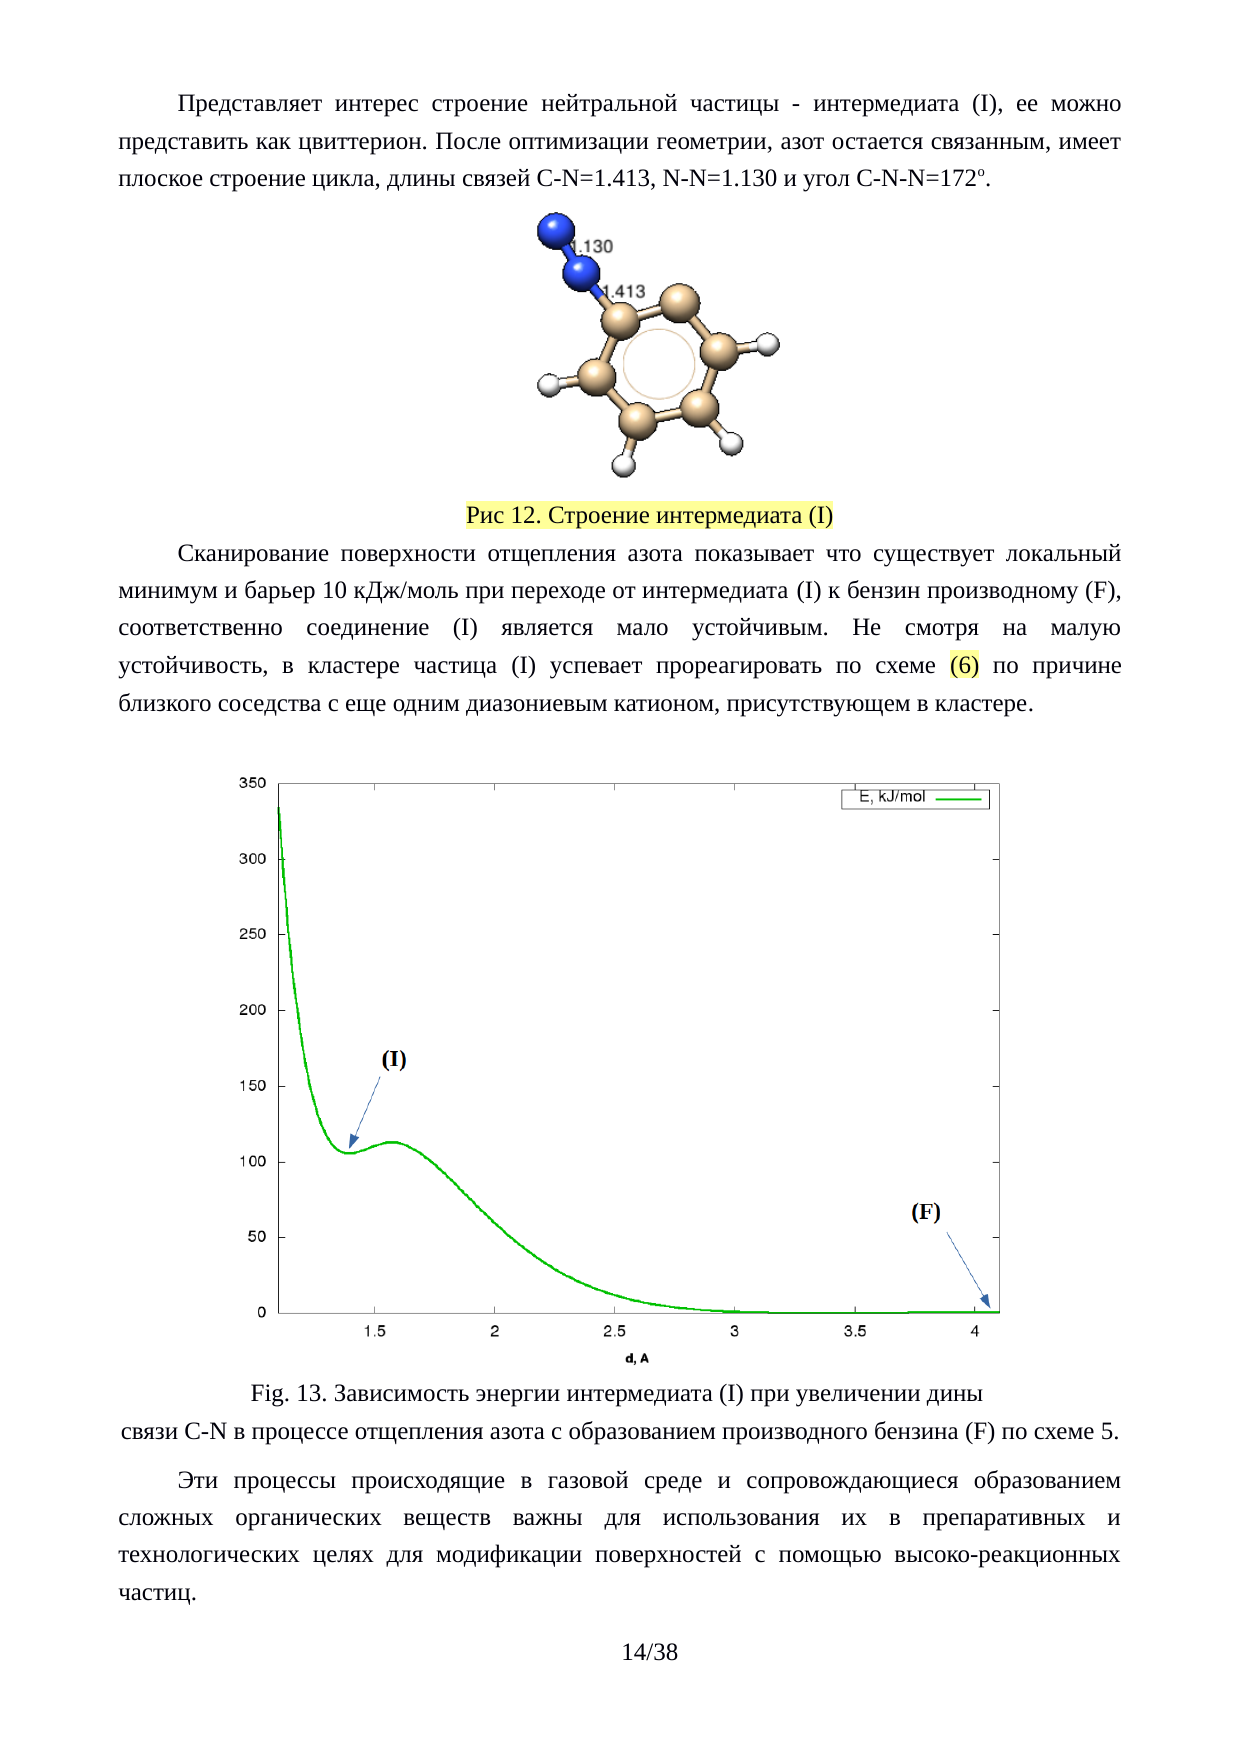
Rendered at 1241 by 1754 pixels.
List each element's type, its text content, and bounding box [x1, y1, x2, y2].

text Рис 12. Строение интермедиата (I) [118, 501, 1122, 529]
text Сканирование поверхности отщепления азота показывает что существует локальный минимум и барьер 10 кДж/моль при переходе от интермедиата (I) к бензин производному (F), соответственно соединение (I) является мало устойчивым. Не смотря на малую устойчивость, в кластере частица (I) успевает прореагировать по схеме (6) по причине близкого соседства с еще одним диазониевым катионом, присутствующем в кластере﻿. [118, 538, 1122, 722]
picture [229, 768, 1011, 1370]
text Эти процессы происходящие в газовой среде и сопровождающиеся образованием сложных органических веществ важны для использования их в препаративных и технологических целях для модификации поверхностей с помощью высоко-реакционных частиц. [118, 1465, 1122, 1605]
text Представляет интерес строение нейтральной частицы - интермедиата (I), ее можно представить как цвиттерион. После оптимизации геометрии, азот остается связанным, имеет плоское строение цикла, длины связей C-N=1.413, N-N=1.130 и угол C-N-N=172o. [118, 88, 1122, 192]
picture [503, 200, 796, 492]
text Fig. 13. Зависимость энергии интермедиата (I) при увеличении дины [118, 1378, 1122, 1407]
text связи C-N в процессе отщепления азота с образованием производного бензина (F) по схеме 5. [118, 1416, 1122, 1444]
